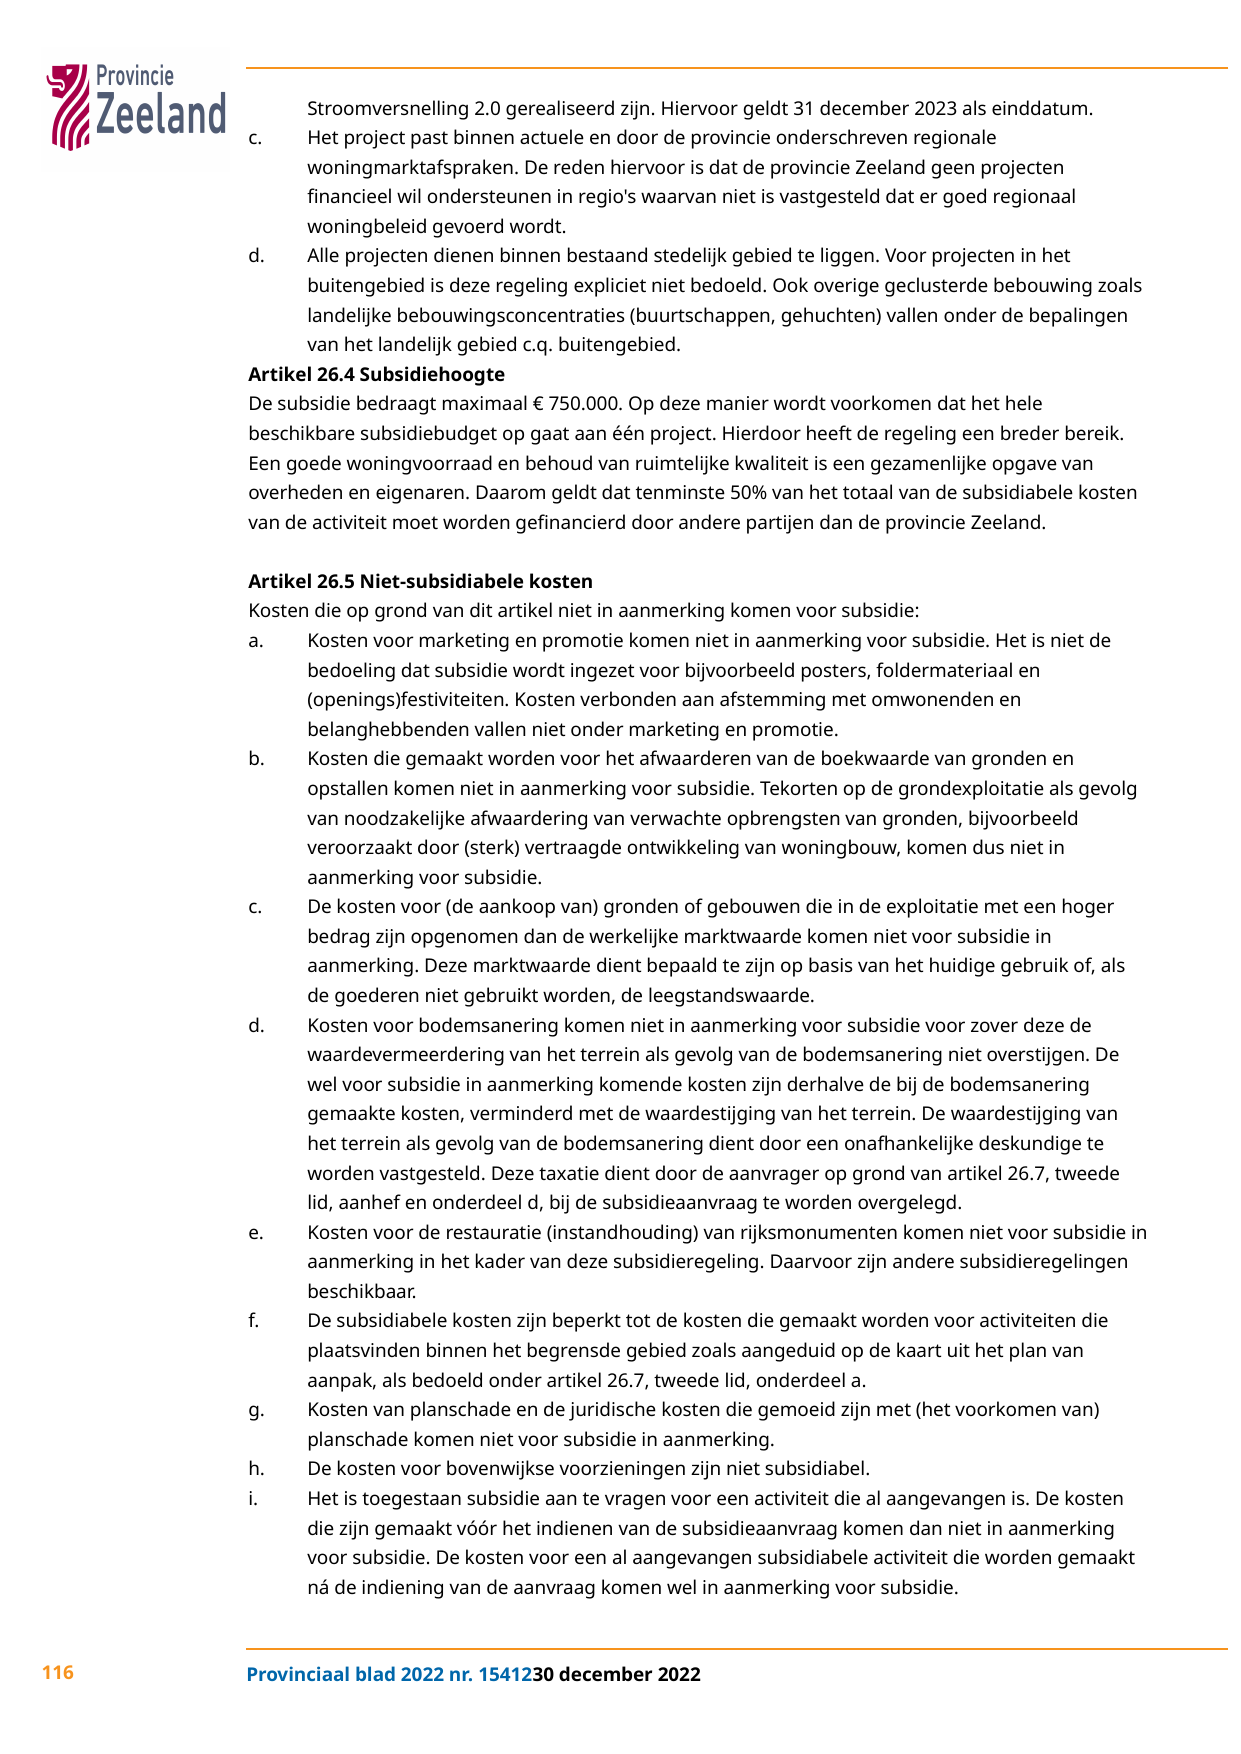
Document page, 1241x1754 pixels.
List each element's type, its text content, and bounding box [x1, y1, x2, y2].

text Artikel 26.5 Niet-subsidiabele kosten [248, 568, 1152, 594]
list Het project past binnen actuele en door de provincie onderschreven regionale woningmarktafspraken. De reden hiervoor is dat de provincie Zeeland geen projecten financieel wil ondersteunen in regio's waarvan niet is vastgesteld dat er goed regionaal woningbeleid gevoerd wordt. [248, 124, 1152, 239]
list Kosten voor marketing en promotie komen niet in aanmerking voor subsidie. Het is niet de bedoeling dat subsidie wordt ingezet voor bijvoorbeeld posters, foldermateriaal en (openings)festiviteiten. Kosten verbonden aan afstemming met omwonenden en belanghebbenden vallen niet onder marketing en promotie. [248, 627, 1152, 742]
text De subsidie bedraagt maximaal € 750.000. Op deze manier wordt voorkomen dat het hele beschikbare subsidiebudget op gaat aan één project. Hierdoor heeft de regeling een breder bereik. Een goede woningvoorraad en behoud van ruimtelijke kwaliteit is een gezamenlijke opgave van overheden en eigenaren. Daarom geldt dat tenminste 50% van het totaal van de subsidiabele kosten van de activiteit moet worden gefinancierd door andere partijen dan de provincie Zeeland. [248, 391, 1152, 535]
list De kosten voor bovenwijkse voorzieningen zijn niet subsidiabel. [248, 1456, 1152, 1481]
list De kosten voor (de aankoop van) gronden of gebouwen die in de exploitatie met een hoger bedrag zijn opgenomen dan de werkelijke marktwaarde komen niet voor subsidie in aanmerking. Deze marktwaarde dient bepaald te zijn op basis van het huidige gebruik of, als de goederen niet gebruikt worden, de leegstandswaarde. [248, 893, 1152, 1008]
list Het is toegestaan subsidie aan te vragen voor een activiteit die al aangevangen is. De kosten die zijn gemaakt vóór het indienen van de subsidieaanvraag komen dan niet in aanmerking voor subsidie. De kosten voor een al aangevangen subsidiabele activiteit die worden gemaakt ná de indiening van de aanvraag komen wel in aanmerking voor subsidie. [248, 1485, 1152, 1600]
text Artikel 26.4 Subsidiehoogte [248, 361, 1152, 387]
list Kosten voor de restauratie (instandhouding) van rijksmonumenten komen niet voor subsidie in aanmerking in het kader van deze subsidieregeling. Daarvoor zijn andere subsidieregelingen beschikbaar. [248, 1219, 1152, 1304]
list De subsidiabele kosten zijn beperkt tot de kosten die gemaakt worden voor activiteiten die plaatsvinden binnen het begrensde gebied zoals aangeduid op de kaart uit het plan van aanpak, als bedoeld onder artikel 26.7, tweede lid, onderdeel a. [248, 1308, 1152, 1393]
list Kosten van planschade en de juridische kosten die gemoeid zijn met (het voorkomen van) planschade komen niet voor subsidie in aanmerking. [248, 1396, 1152, 1452]
text Kosten die op grond van dit artikel niet in aanmerking komen voor subsidie: [248, 598, 1152, 623]
list Kosten voor bodemsanering komen niet in aanmerking voor subsidie voor zover deze de waardevermeerdering van het terrein als gevolg van de bodemsanering niet overstijgen. De wel voor subsidie in aanmerking komende kosten zijn derhalve de bij de bodemsanering gemaakte kosten, verminderd met de waardestijging van het terrein. De waardestijging van het terrein als gevolg van de bodemsanering dient door een onafhankelijke deskundige te worden vastgesteld. Deze taxatie dient door de aanvrager op grond van artikel 26.7, tweede lid, aanhef en onderdeel d, bij de subsidieaanvraag te worden overgelegd. [248, 1012, 1152, 1215]
list Alle projecten dienen binnen bestaand stedelijk gebied te liggen. Voor projecten in het buitengebied is deze regeling expliciet niet bedoeld. Ook overige geclusterde bebouwing zoals landelijke bebouwingsconcentraties (buurtschappen, gehuchten) vallen onder de bepalingen van het landelijk gebied c.q. buitengebied. [248, 243, 1152, 357]
list Stroomversnelling 2.0 gerealiseerd zijn. Hiervoor geldt 31 december 2023 als einddatum. [248, 95, 1152, 121]
picture [41, 47, 231, 172]
list Kosten die gemaakt worden voor het afwaarderen van de boekwaarde van gronden en opstallen komen niet in aanmerking voor subsidie. Tekorten op de grondexploitatie als gevolg van noodzakelijke afwaardering van verwachte opbrengsten van gronden, bijvoorbeeld veroorzaakt door (sterk) vertraagde ontwikkeling van woningbouw, komen dus niet in aanmerking voor subsidie. [248, 746, 1152, 890]
